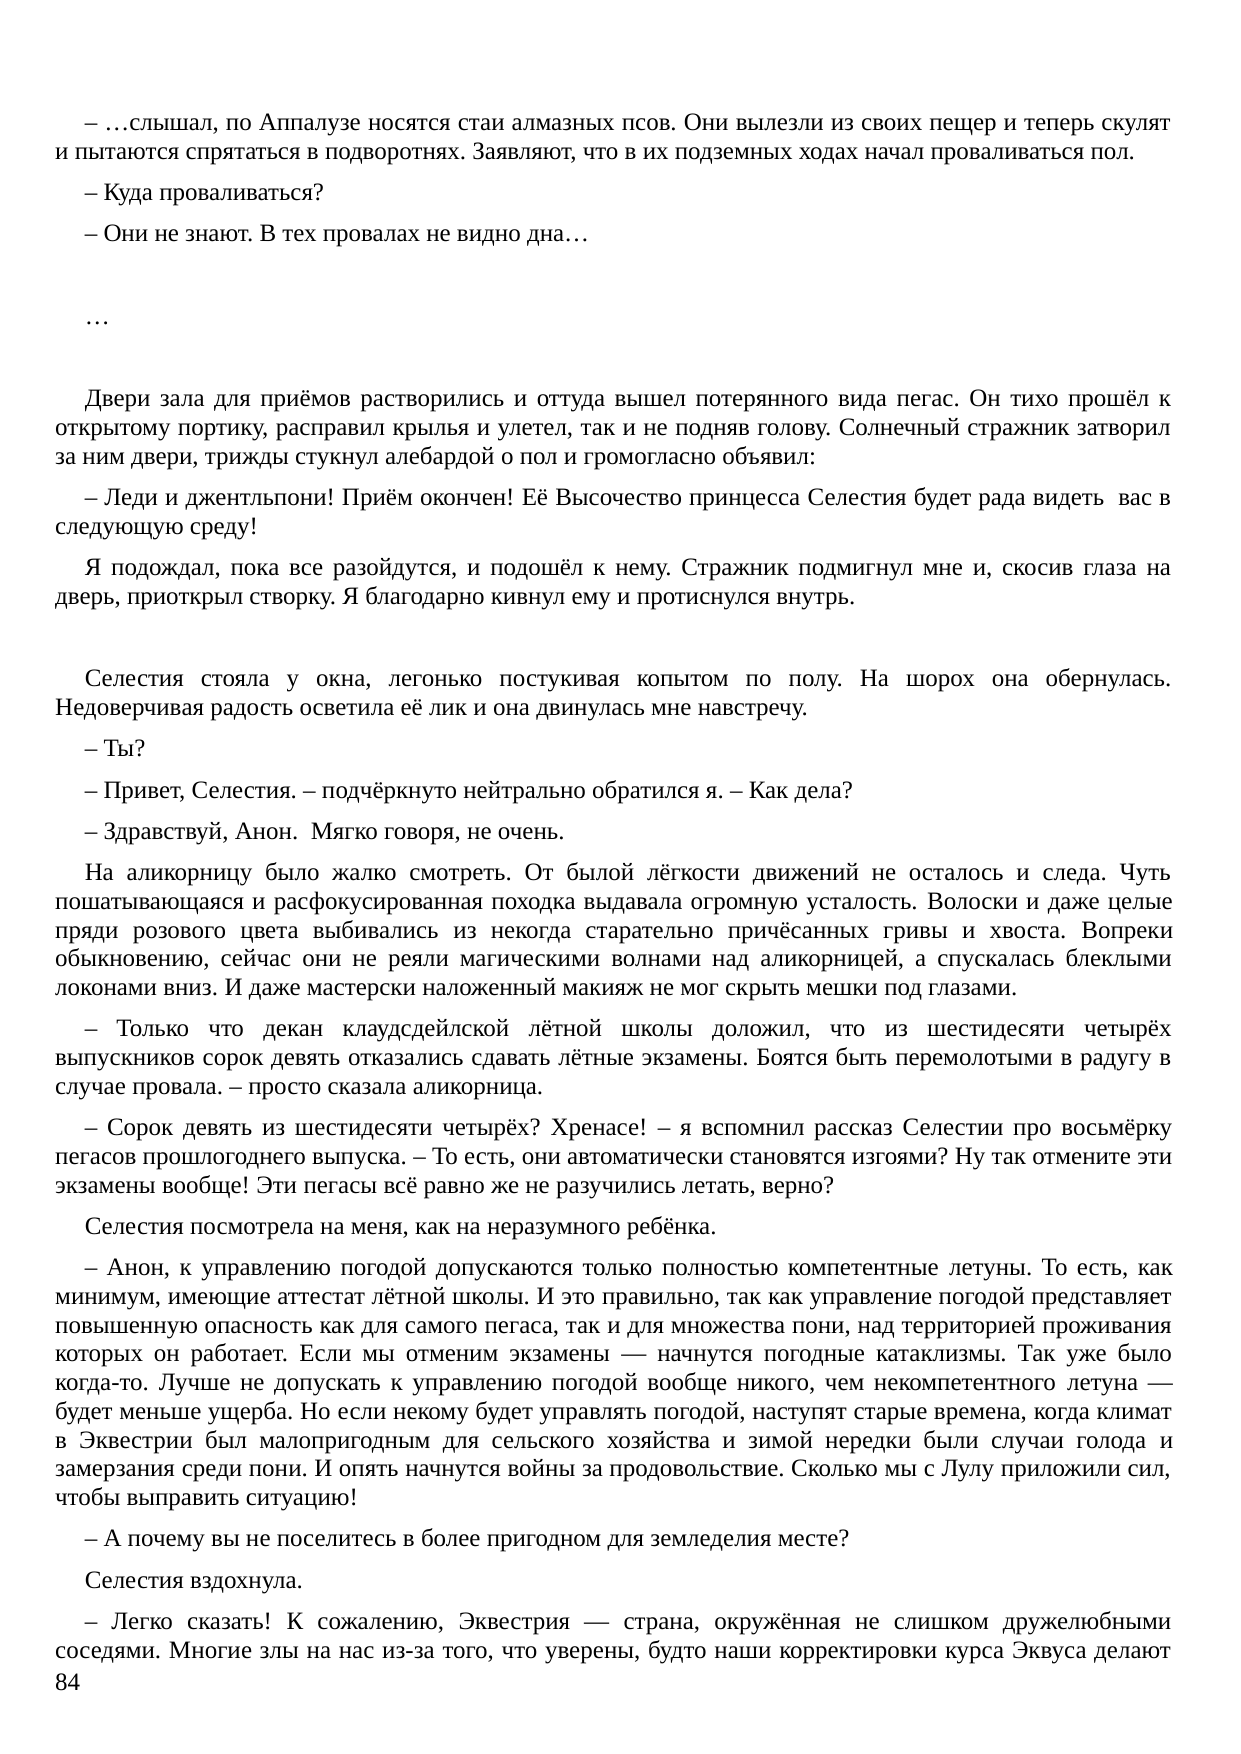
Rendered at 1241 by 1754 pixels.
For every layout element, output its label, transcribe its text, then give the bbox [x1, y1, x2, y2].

text – Куда проваливаться? [55, 177, 1173, 206]
text Селестия посмотрела на меня, как на неразумного ребёнка. [55, 1211, 1173, 1240]
text – Здравствуй, Анон. Мягко говоря, не очень. [55, 816, 1173, 845]
text На аликорницу было жалко смотреть. От былой лёгкости движений не осталось и следа. Чуть пошатывающаяся и расфокусированная походка выдавала огромную усталость. Волоски и даже целые пряди розового цвета выбивались из некогда старательно причёсанных гривы и хвоста. Вопреки обыкновению, сейчас они не реяли магическими волнами над аликорницей, а спускалась блеклыми локонами вниз. И даже мастерски наложенный макияж не мог скрыть мешки под глазами. [55, 857, 1173, 1001]
text – Только что декан клаудсдейлской лётной школы доложил, что из шестидесяти четырёх выпускников сорок девять отказались сдавать лётные экзамены. Боятся быть перемолотыми в радугу в случае провала. – просто сказала аликорница. [55, 1013, 1173, 1100]
text Я подождал, пока все разойдутся, и подошёл к нему. Стражник подмигнул мне и, скосив глаза на дверь, приоткрыл створку. Я благодарно кивнул ему и протиснулся внутрь. [55, 552, 1173, 610]
text Селестия вздохнула. [55, 1565, 1173, 1593]
text Селестия стояла у окна, легонько постукивая копытом по полу. На шорох она обернулась. Недоверчивая радость осветила её лик и она двинулась мне навстречу. [55, 663, 1173, 721]
text … [55, 301, 1173, 330]
text – Сорок девять из шестидесяти четырёх? Хренасе! – я вспомнил рассказ Селестии про восьмёрку пегасов прошлогоднего выпуска. – То есть, они автоматически становятся изгоями? Ну так отмените эти экзамены вообще! Эти пегасы всё равно же не разучились летать, верно? [55, 1112, 1173, 1198]
text – Они не знают. В тех провалах не видно дна… [55, 218, 1173, 247]
text – …слышал, по Аппалузе носятся стаи алмазных псов. Они вылезли из своих пещер и теперь скулят и пытаются спрятаться в подворотнях. Заявляют, что в их подземных ходах начал проваливаться пол. [55, 107, 1173, 165]
text – Анон, к управлению погодой допускаются только полностью компетентные летуны. То есть, как минимум, имеющие аттестат лётной школы. И это правильно, так как управление погодой представляет повышенную опасность как для самого пегаса, так и для множества пони, над территорией проживания которых он работает. Если мы отменим экзамены — начнутся погодные катаклизмы. Так уже было когда-то. Лучше не допускать к управлению погодой вообще никого, чем некомпетентного летуна — будет меньше ущерба. Но если некому будет управлять погодой, наступят старые времена, когда климат в Эквестрии был малопригодным для сельского хозяйства и зимой нередки были случаи голода и замерзания среди пони. И опять начнутся войны за продовольствие. Сколько мы с Лулу приложили сил, чтобы выправить ситуацию! [55, 1252, 1173, 1511]
text – А почему вы не поселитесь в более пригодном для земледелия месте? [55, 1523, 1173, 1552]
text Двери зала для приёмов растворились и оттуда вышел потерянного вида пегас. Он тихо прошёл к открытому портику, расправил крылья и улетел, так и не подняв голову. Солнечный стражник затворил за ним двери, трижды стукнул алебардой о пол и громогласно объявил: [55, 383, 1173, 470]
text – Привет, Селестия. – подчёркнуто нейтрально обратился я. – Как дела? [55, 775, 1173, 803]
text – Ты? [55, 733, 1173, 762]
text – Леди и джентльпони! Приём окончен! Её Высочество принцесса Селестия будет рада видеть вас в следующую среду! [55, 482, 1173, 540]
text – Легко сказать! К сожалению, Эквестрия — страна, окружённая не слишком дружелюбными соседями. Многие злы на нас из-за того, что уверены, будто наши корректировки курса Эквуса делают [55, 1606, 1173, 1663]
